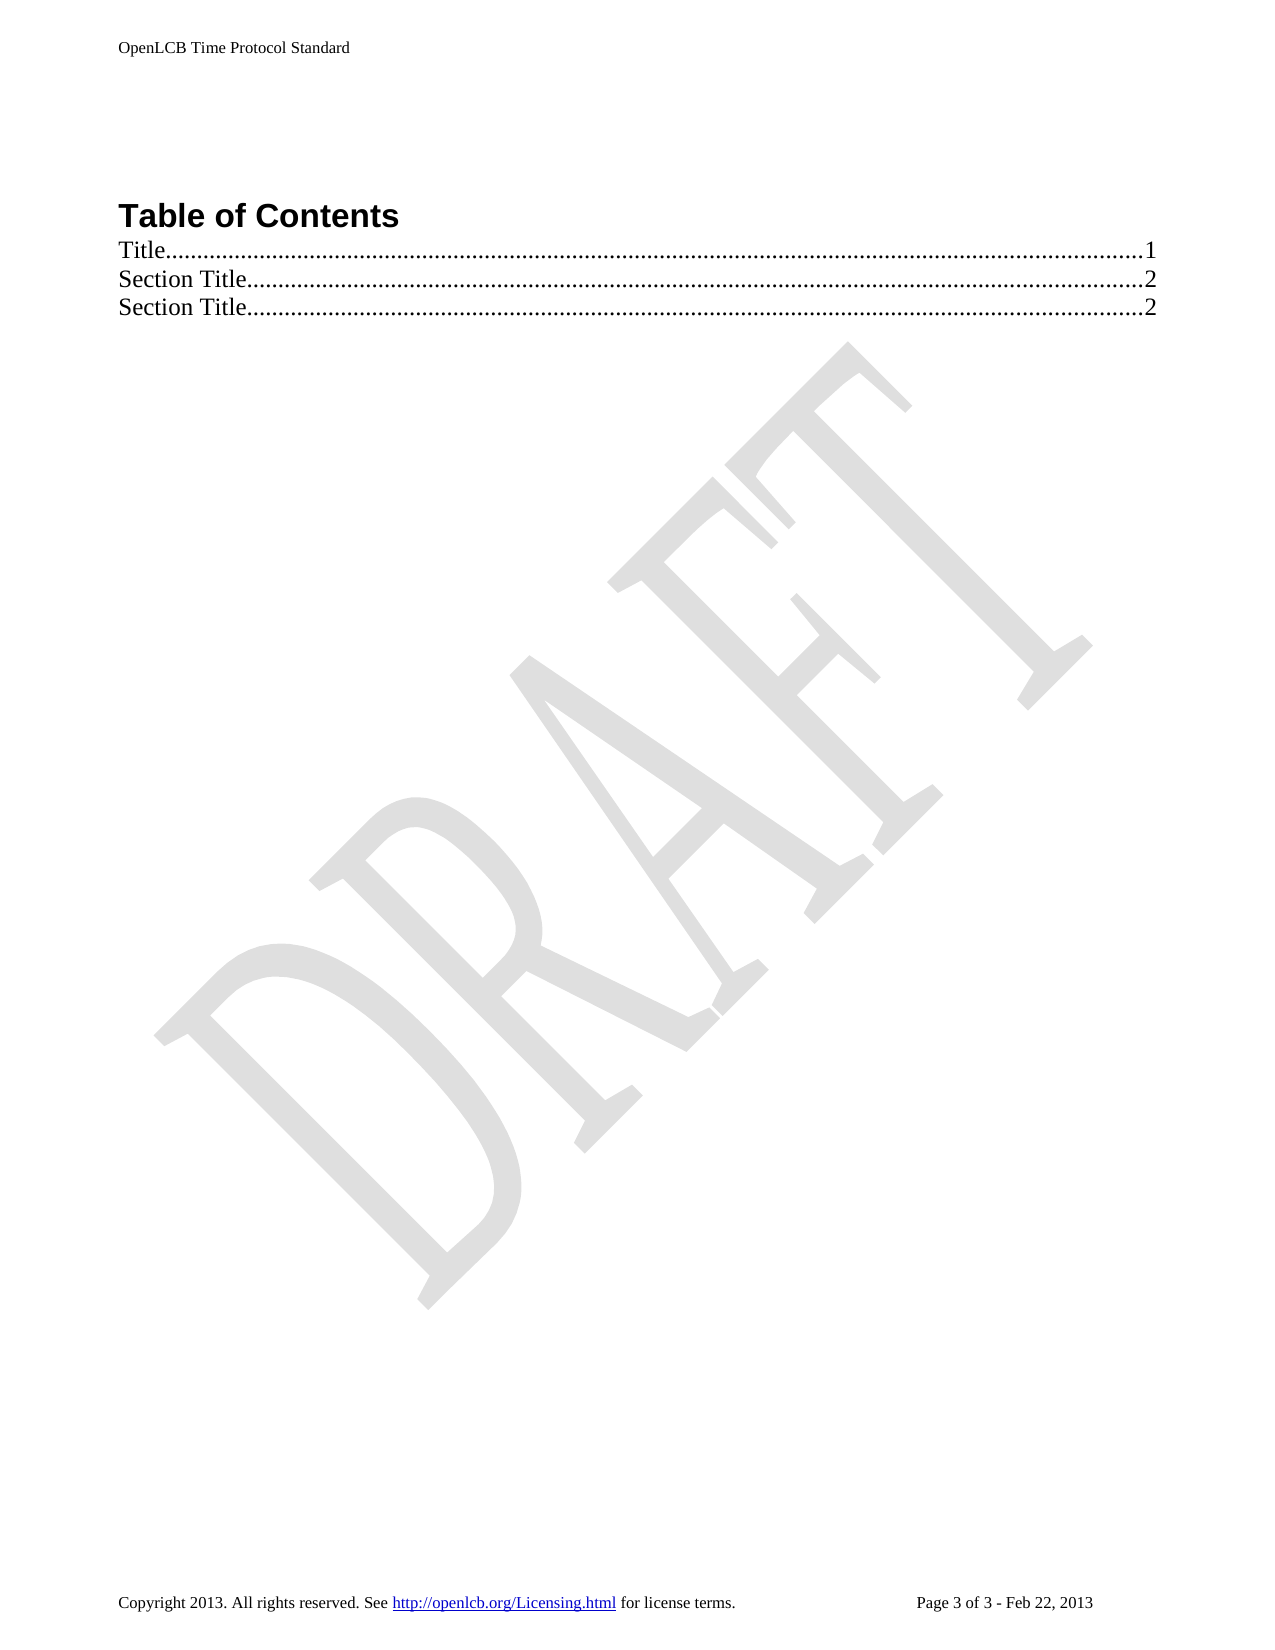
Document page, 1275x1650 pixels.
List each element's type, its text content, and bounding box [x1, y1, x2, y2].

text Title 1 [118, 235, 1157, 264]
text Section Title 2 [118, 292, 1157, 321]
text Section Title 2 [118, 264, 1157, 292]
subtitle Table of Contents [118, 196, 1157, 235]
